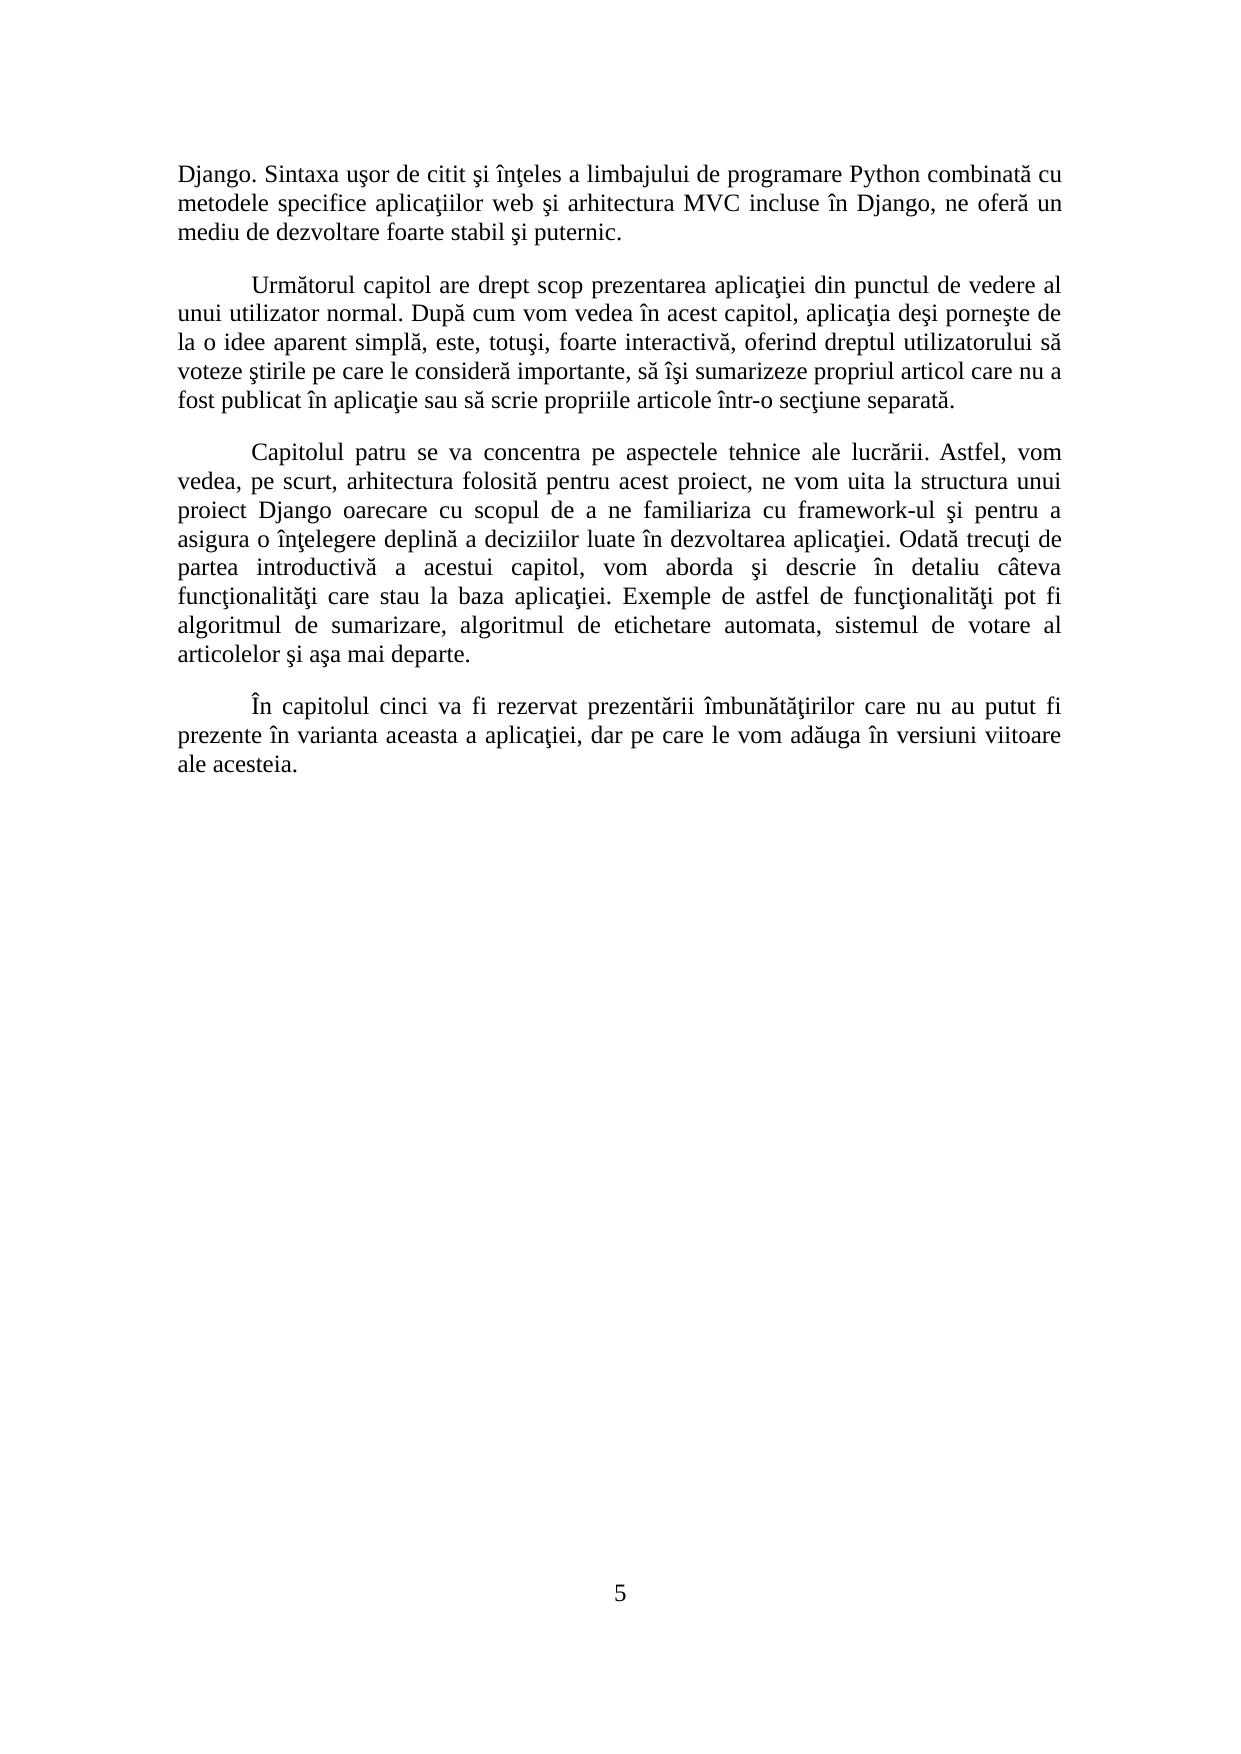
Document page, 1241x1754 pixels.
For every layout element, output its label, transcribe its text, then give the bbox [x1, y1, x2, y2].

text În capitolul cinci va fi rezervat prezentării îmbunătăţirilor care nu au putut fi prezente în varianta aceasta a aplicaţiei, dar pe care le vom adăuga în versiuni viitoare ale acesteia. [177, 691, 1063, 778]
text Django. Sintaxa uşor de citit şi înţeles a limbajului de programare Python combinată cu metodele specifice aplicaţiilor web şi arhitectura MVC incluse în Django, ne oferă un mediu de dezvoltare foarte stabil şi puternic. [177, 159, 1063, 246]
text Următorul capitol are drept scop prezentarea aplicaţiei din punctul de vedere al unui utilizator normal. După cum vom vedea în acest capitol, aplicaţia deşi porneşte de la o idee aparent simplă, este, totuşi, foarte interactivă, oferind dreptul utilizatorului să voteze ştirile pe care le consideră importante, să îşi sumarizeze propriul articol care nu a fost publicat în aplicaţie sau să scrie propriile articole într-o secţiune separată. [177, 270, 1063, 413]
text Capitolul patru se va concentra pe aspectele tehnice ale lucrării. Astfel, vom vedea, pe scurt, arhitectura folosită pentru acest proiect, ne vom uita la structura unui proiect Django oarecare cu scopul de a ne familiariza cu framework-ul şi pentru a asigura o înţelegere deplină a deciziilor luate în dezvoltarea aplicaţiei. Odată trecuţi de partea introductivă a acestui capitol, vom aborda şi descrie în detaliu câteva funcţionalităţi care stau la baza aplicaţiei. Exemple de astfel de funcţionalităţi pot fi algoritmul de sumarizare, algoritmul de etichetare automata, sistemul de votare al articolelor şi aşa mai departe. [177, 437, 1063, 667]
